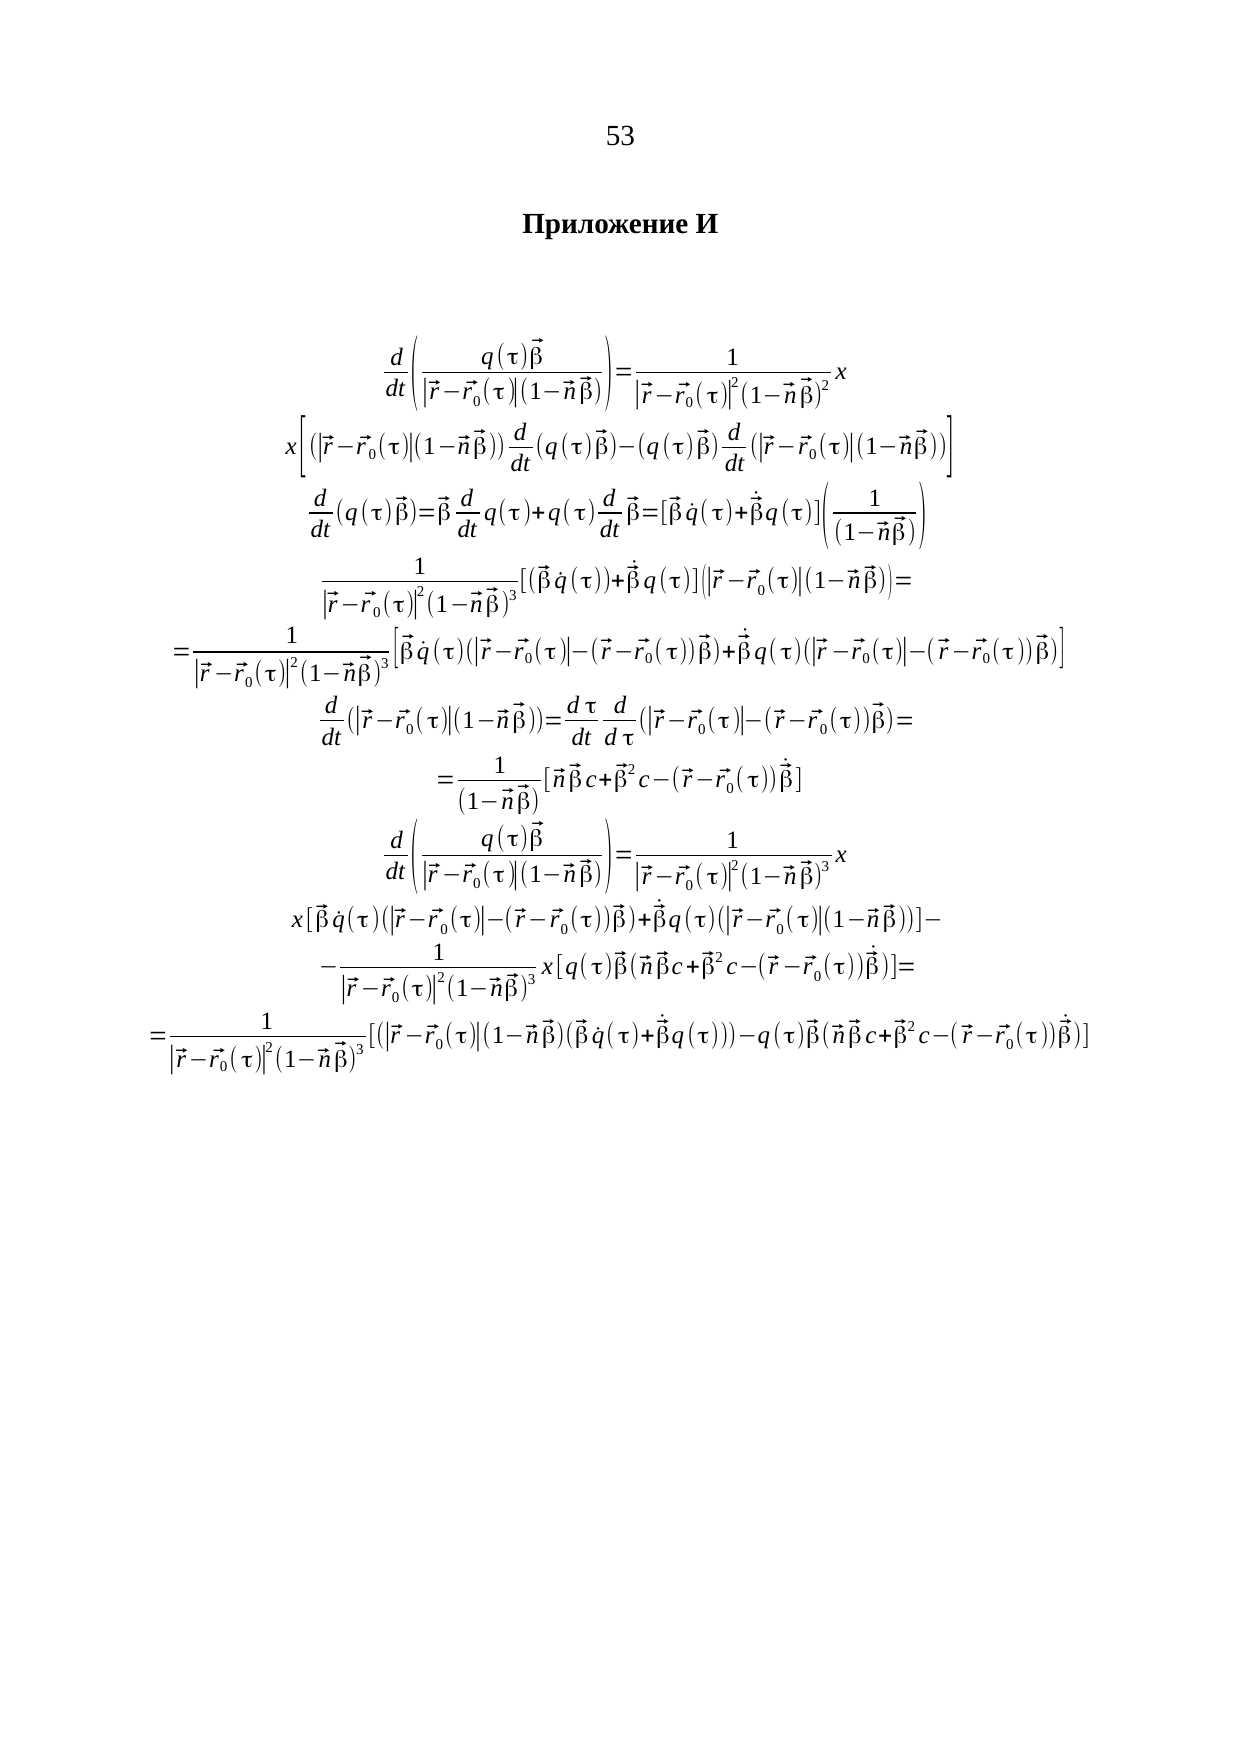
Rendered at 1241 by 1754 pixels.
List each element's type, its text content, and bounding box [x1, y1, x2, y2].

table_header [1116, 329, 1122, 1081]
subtitle Приложение И [118, 206, 1122, 240]
table_header [118, 329, 1116, 1081]
